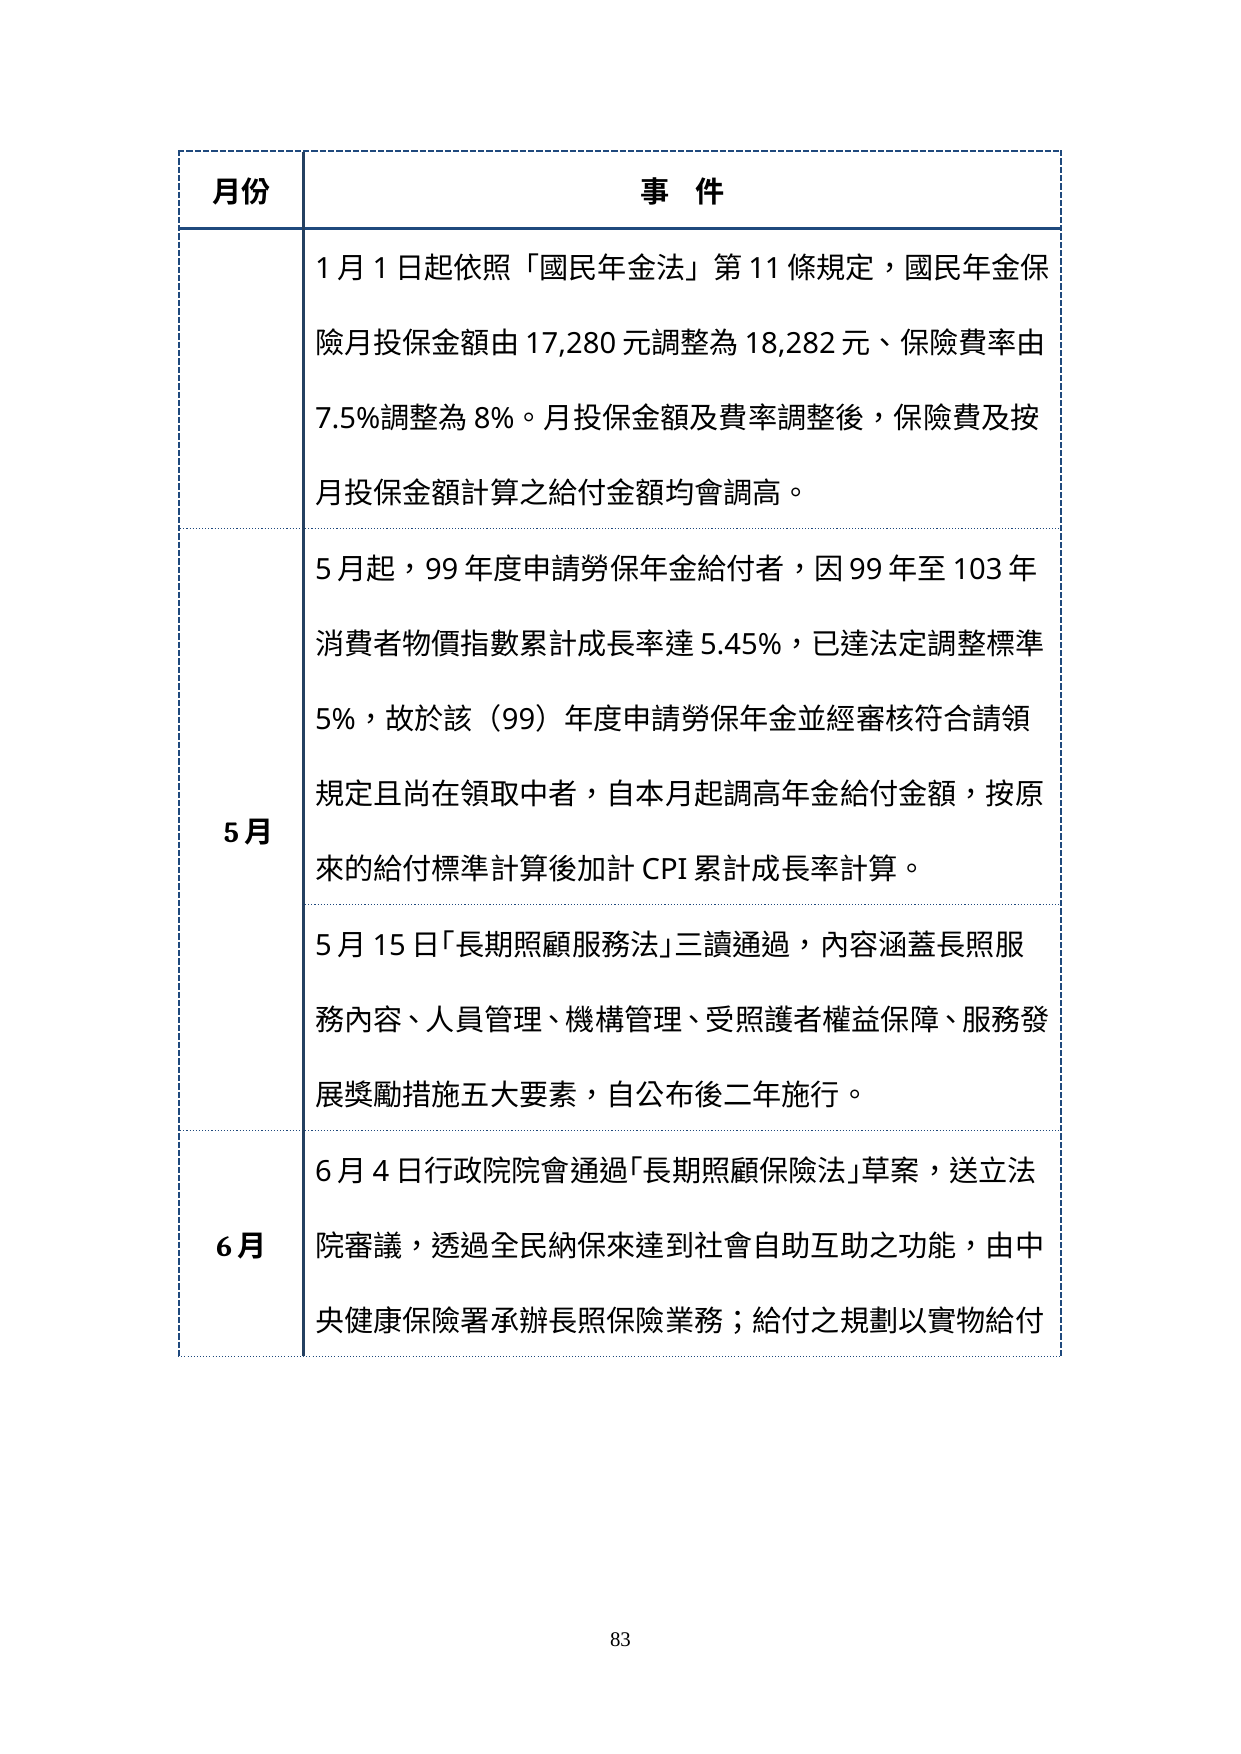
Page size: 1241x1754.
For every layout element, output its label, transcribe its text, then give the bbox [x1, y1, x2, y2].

table_cell 6月 [179, 1130, 302, 1356]
table_cell 6月4日行政院院會通過｢長期照顧保險法｣草案，送立法院審議，透過全民納保來達到社會自助互助之功能，由中央健康保險署承辦長照保險業務；給付之規劃以實物給付 [305, 1130, 1061, 1356]
table_cell 5月 [179, 528, 302, 1130]
table_cell 5月15日｢長期照顧服務法｣三讀通過，內容涵蓋長照服務內容、人員管理、機構管理、受照護者權益保障、服務發展獎勵措施五大要素，自公布後二年施行。 [305, 904, 1061, 1130]
table_cell [179, 230, 302, 528]
table_cell 1月1日起依照「國民年金法」第11條規定，國民年金保險月投保金額由17,280元調整為18,282元、保險費率由7.5%調整為8%。月投保金額及費率調整後，保險費及按月投保金額計算之給付金額均會調高。 [305, 230, 1061, 528]
table_header 事 件 [305, 150, 1061, 227]
table_header 月份 [179, 150, 303, 227]
table_cell 5月起，99年度申請勞保年金給付者，因99年至103年消費者物價指數累計成長率達5.45%，已達法定調整標準5%，故於該（99）年度申請勞保年金並經審核符合請領規定且尚在領取中者，自本月起調高年金給付金額，按原來的給付標準計算後加計CPI累計成長率計算。 [305, 528, 1061, 904]
